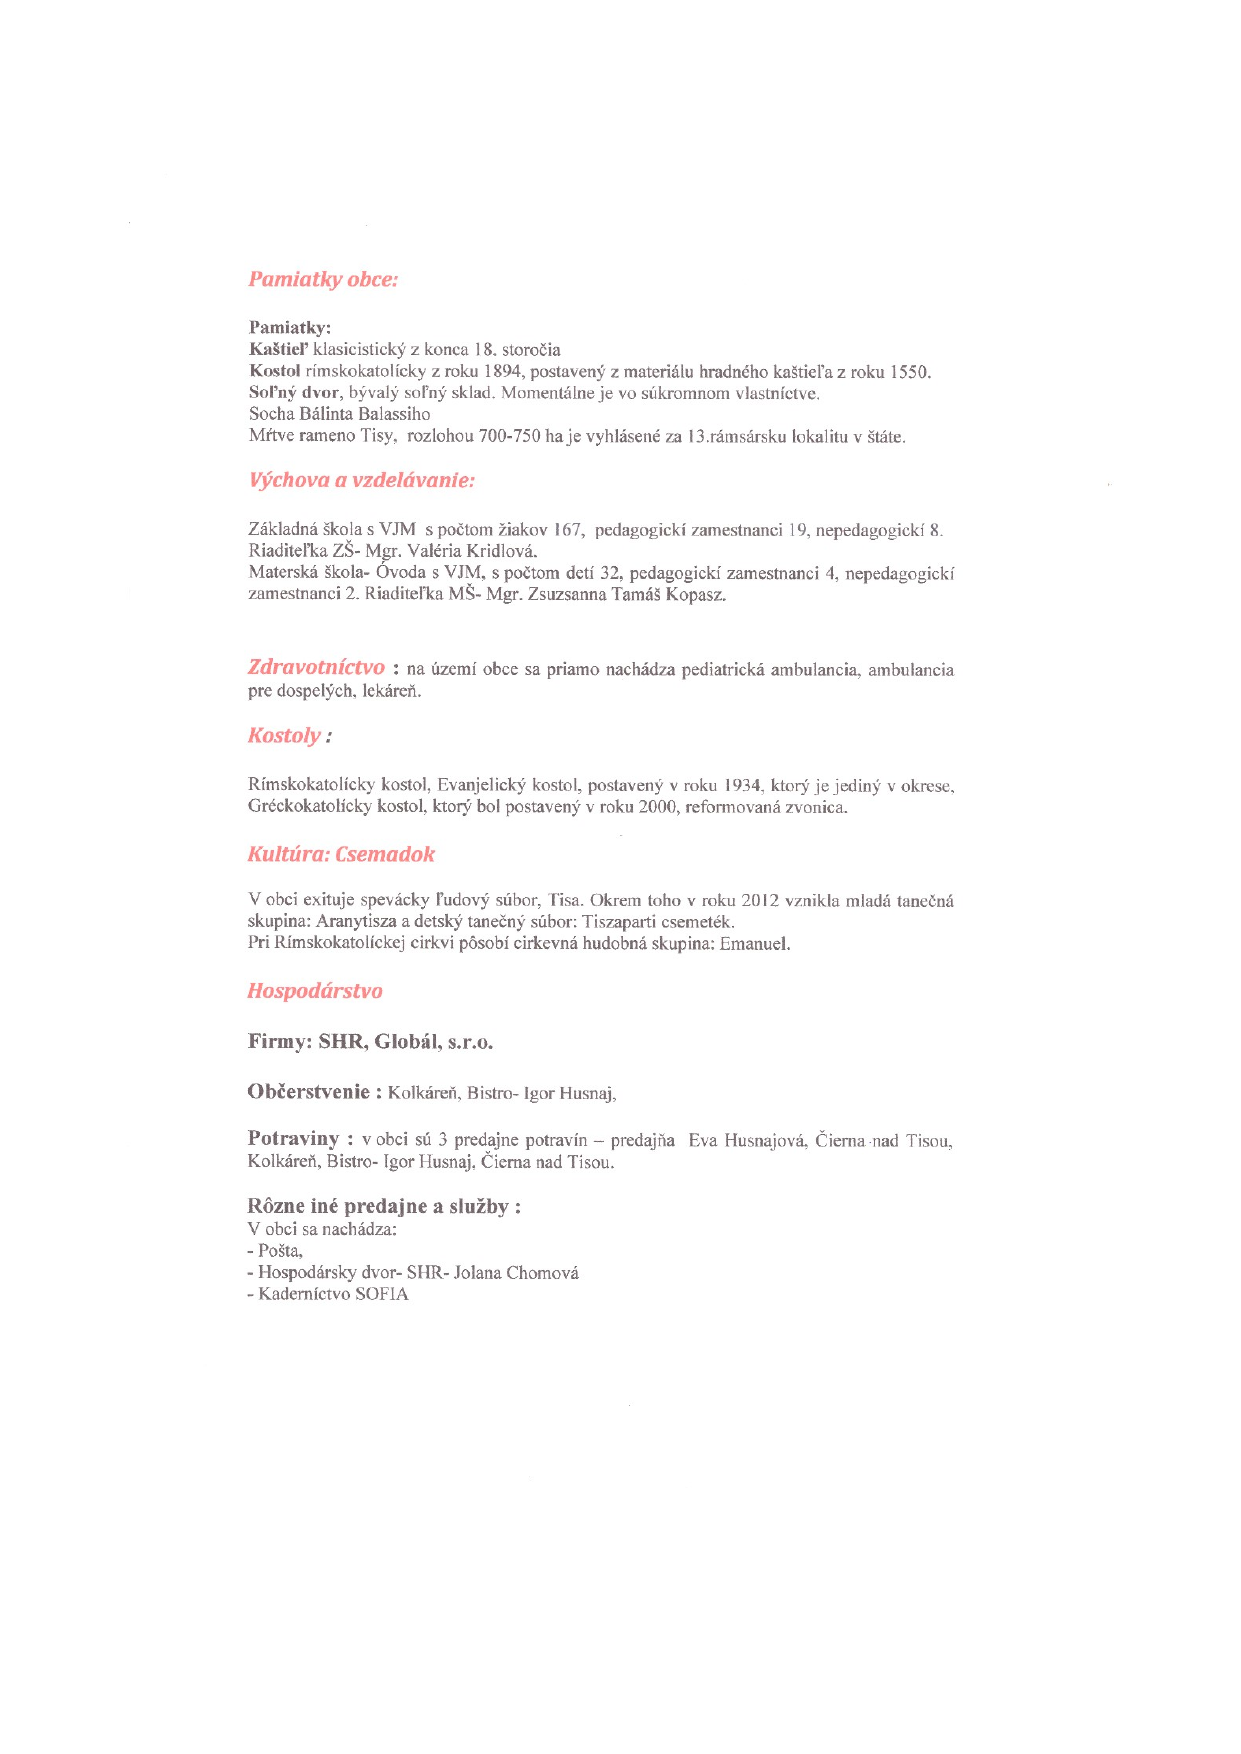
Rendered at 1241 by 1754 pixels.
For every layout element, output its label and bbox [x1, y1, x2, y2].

picture [118, 146, 1123, 1528]
